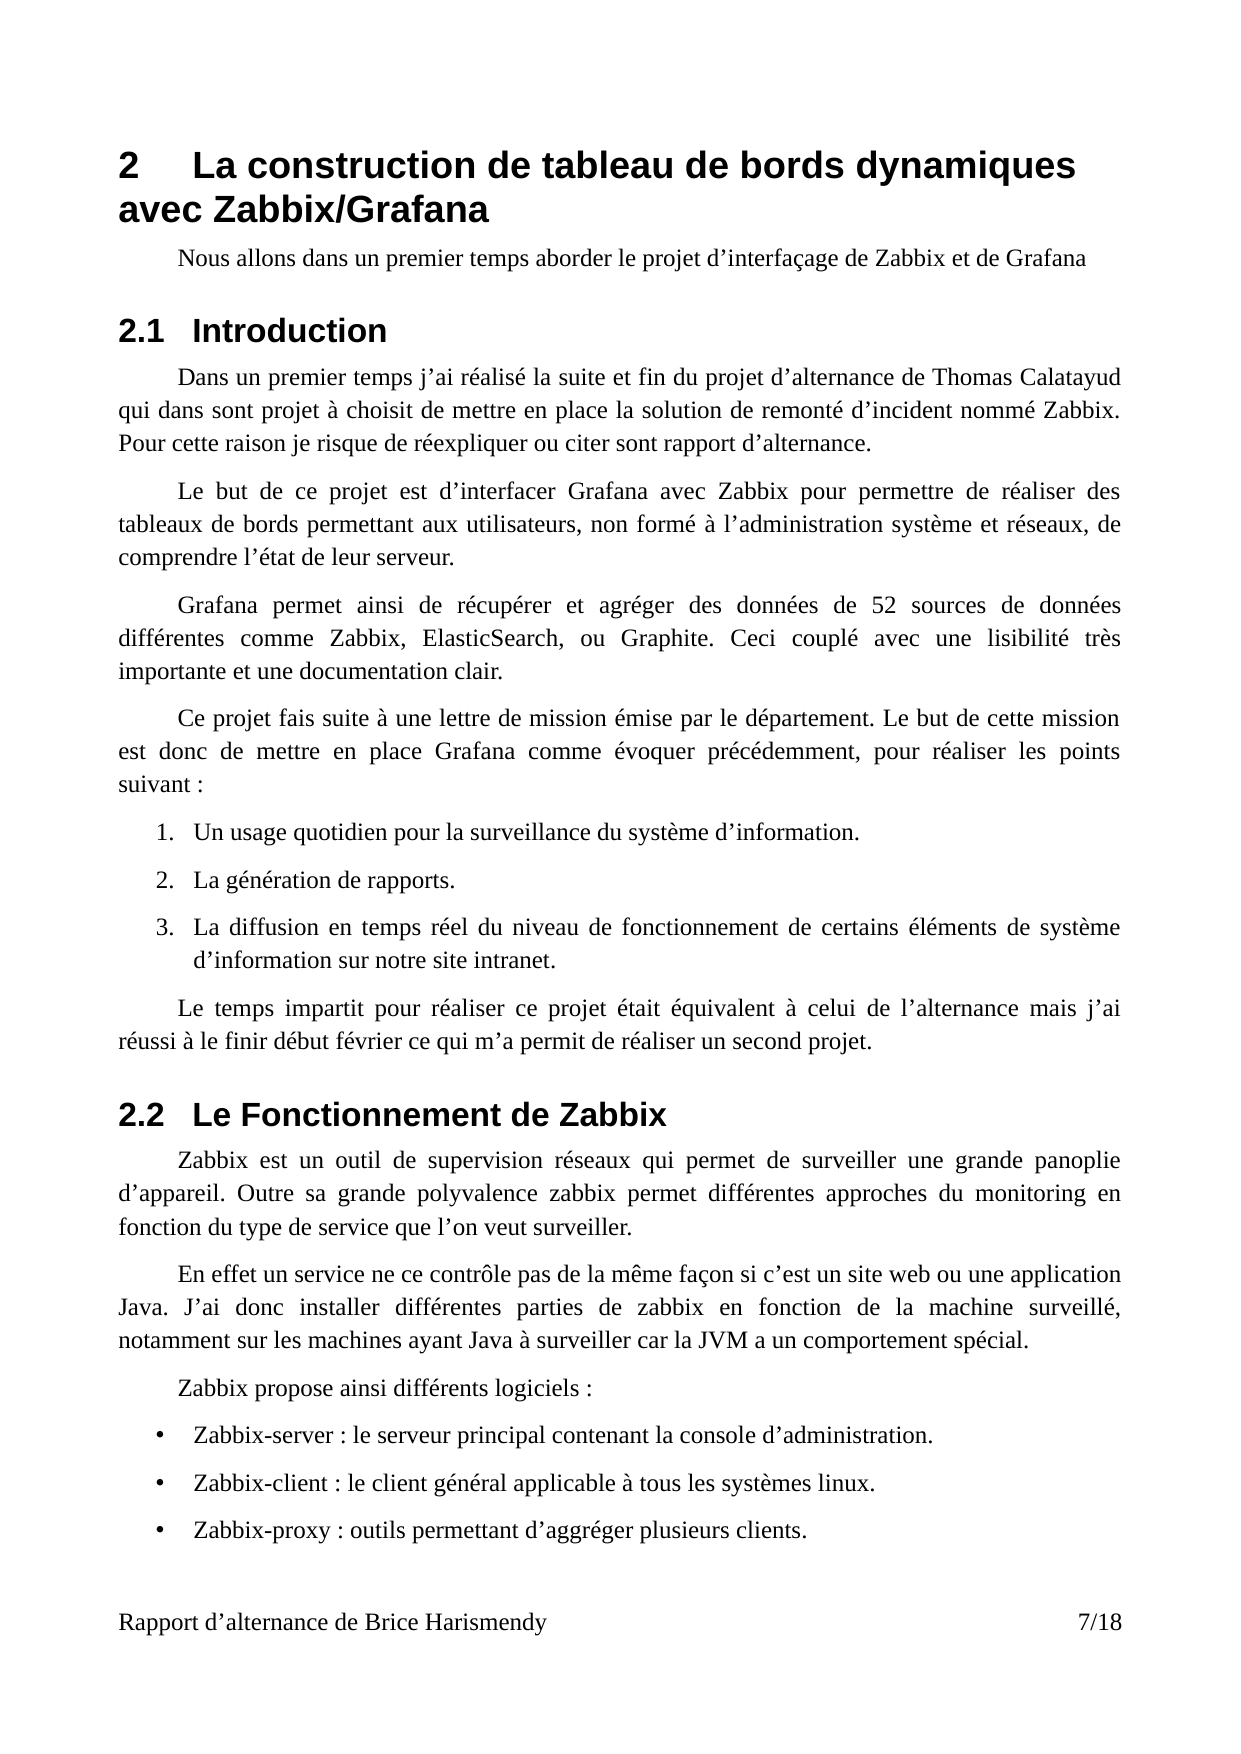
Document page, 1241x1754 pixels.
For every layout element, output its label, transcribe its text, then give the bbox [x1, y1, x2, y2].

subtitle La construction de tableau de bords dynamiques avec Zabbix/Grafana [118, 143, 1122, 230]
text En effet un service ne ce contrôle pas de la même façon si c’est un site web ou une application Java. J’ai donc installer différentes parties de zabbix en fonction de la machine surveillé, notamment sur les machines ayant Java à surveiller car la JVM a un comportement spécial. [118, 1259, 1122, 1354]
text Nous allons dans un premier temps aborder le projet d’interfaçage de Zabbix et de Grafana [118, 243, 1122, 272]
subtitle Le Fonctionnement de Zabbix [118, 1094, 1122, 1133]
list Zabbix-proxy : outils permettant d’aggréger plusieurs clients. [156, 1516, 1122, 1544]
text Grafana permet ainsi de récupérer et agréger des données de 52 sources de données différentes comme Zabbix, ElasticSearch, ou Graphite. Ceci couplé avec une lisibilité très importante et une documentation clair. [118, 590, 1122, 684]
text Dans un premier temps j’ai réalisé la suite et fin du projet d’alternance de Thomas Calatayud qui dans sont projet à choisit de mettre en place la solution de remonté d’incident nommé Zabbix. Pour cette raison je risque de réexpliquer ou citer sont rapport d’alternance. [118, 362, 1122, 457]
list Zabbix-client : le client général applicable à tous les systèmes linux. [156, 1468, 1122, 1497]
list Zabbix-server : le serveur principal contenant la console d’administration. [156, 1420, 1122, 1449]
text Ce projet fais suite à une lettre de mission émise par le département. Le but de cette mission est donc de mettre en place Grafana comme évoquer précédemment, pour réaliser les points suivant : [118, 703, 1122, 798]
text Zabbix propose ainsi différents logiciels : [118, 1373, 1122, 1402]
text Le temps impartit pour réaliser ce projet était équivalent à celui de l’alternance mais j’ai réussi à le finir début février ce qui m’a permit de réaliser un second projet. [118, 993, 1122, 1055]
text Zabbix est un outil de supervision réseaux qui permet de surveiller une grande panoplie d’appareil. Outre sa grande polyvalence zabbix permet différentes approches du monitoring en fonction du type de service que l’on veut surveiller. [118, 1146, 1122, 1240]
list La génération de rapports. [156, 865, 1122, 893]
list Un usage quotidien pour la surveillance du système d’information. [156, 817, 1122, 846]
text Le but de ce projet est d’interfacer Grafana avec Zabbix pour permettre de réaliser des tableaux de bords permettant aux utilisateurs, non formé à l’administration système et réseaux, de comprendre l’état de leur serveur. [118, 476, 1122, 571]
subtitle Introduction [118, 311, 1122, 350]
list La diffusion en temps réel du niveau de fonctionnement de certains éléments de système d’information sur notre site intranet. [156, 912, 1122, 974]
